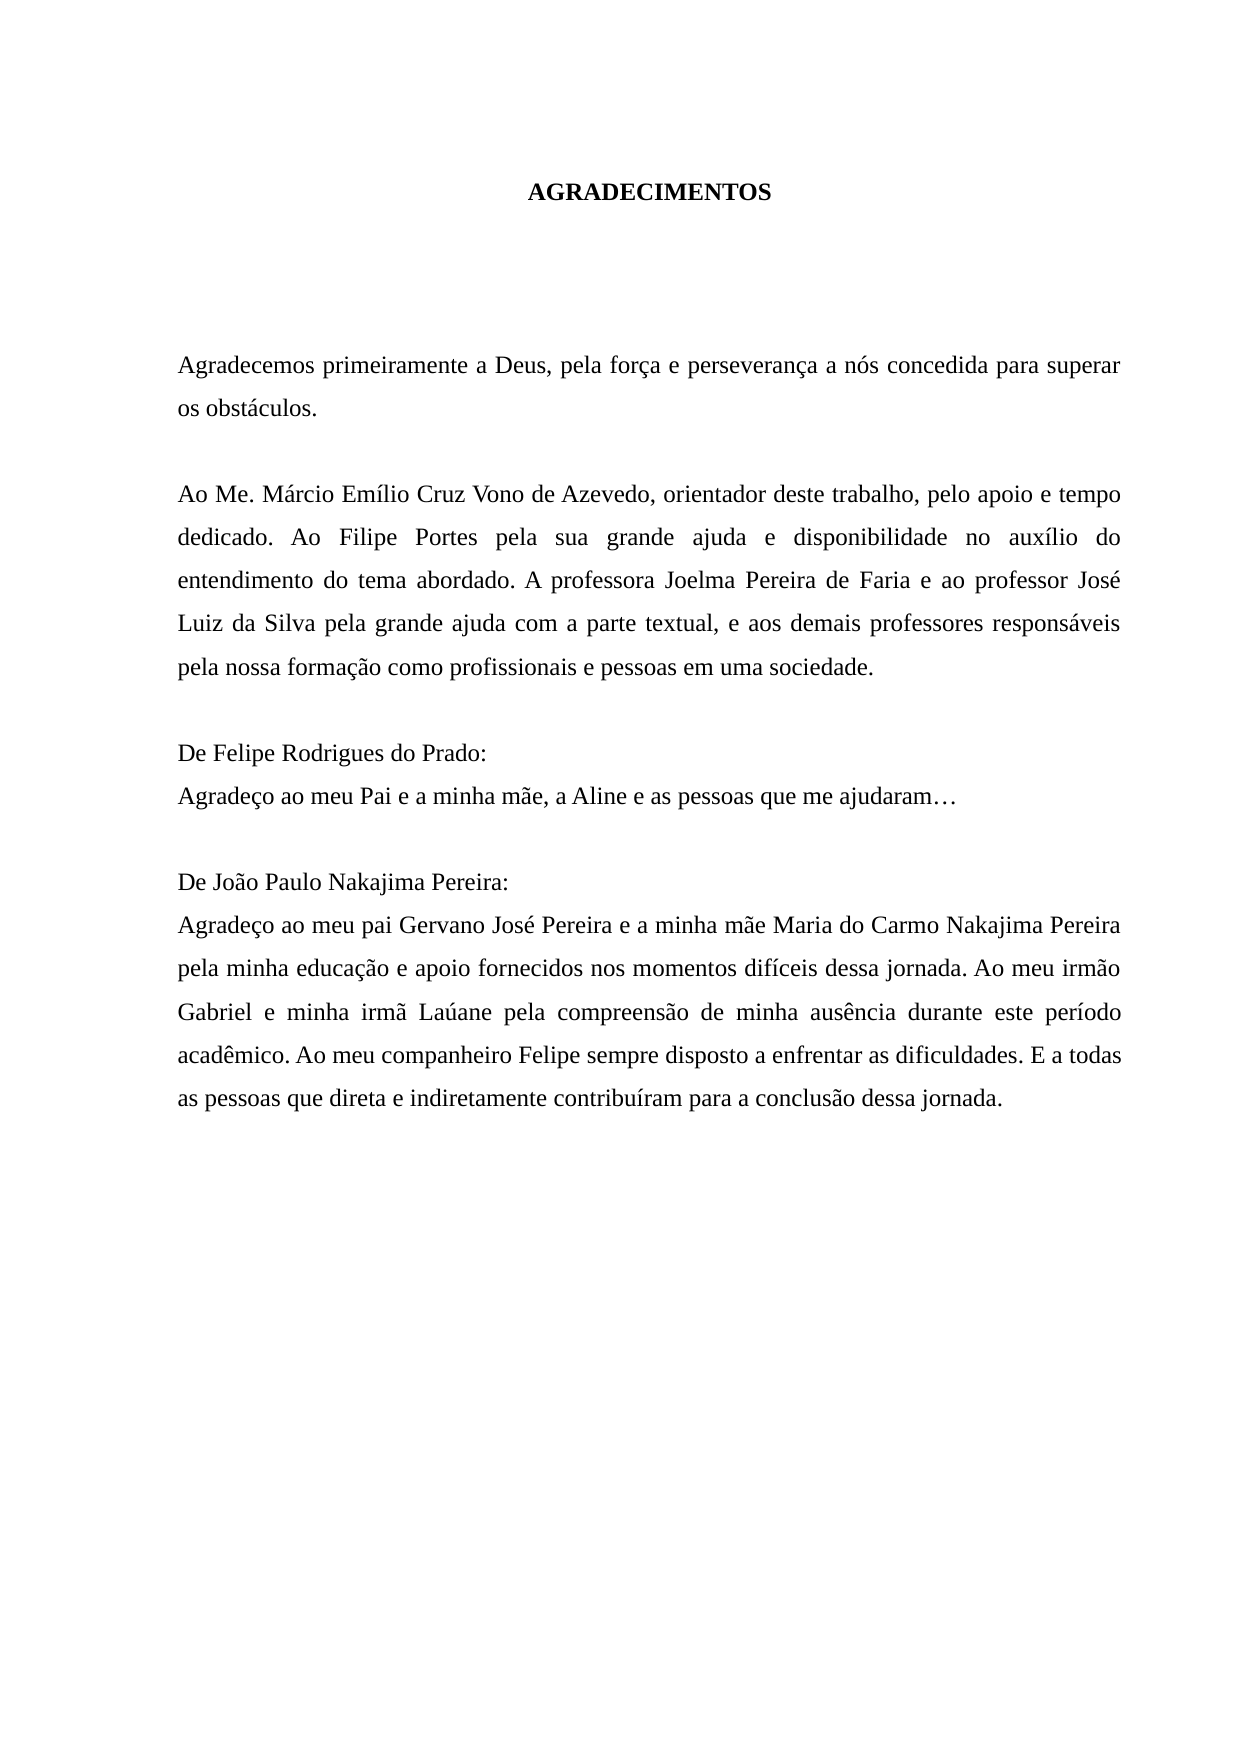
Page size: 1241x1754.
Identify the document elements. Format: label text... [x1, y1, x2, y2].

text Agradeço ao meu pai Gervano José Pereira e a minha mãe Maria do Carmo Nakajima Pereira pela minha educação e apoio fornecidos nos momentos difíceis dessa jornada. Ao meu irmão Gabriel e minha irmã Laúane pela compreensão de minha ausência durante este período acadêmico. Ao meu companheiro Felipe sempre disposto a enfrentar as dificuldades. E a todas as pessoas que direta e indiretamente contribuíram para a conclusão dessa jornada. [177, 910, 1122, 1112]
text De Felipe Rodrigues do Prado: [177, 738, 1122, 767]
text Ao Me. Márcio Emílio Cruz Vono de Azevedo, orientador deste trabalho, pelo apoio e tempo dedicado. Ao Filipe Portes pela sua grande ajuda e disponibilidade no auxílio do entendimento do tema abordado. A professora Joelma Pereira de Faria e ao professor José Luiz da Silva pela grande ajuda com a parte textual, e aos demais professores responsáveis pela nossa formação como profissionais e pessoas em uma sociedade. [177, 479, 1122, 680]
text Agradeço ao meu Pai e a minha mãe, a Aline e as pessoas que me ajudaram… [177, 781, 1122, 810]
text De João Paulo Nakajima Pereira: [177, 867, 1122, 896]
subtitle AGRADECIMENTOS [177, 177, 1122, 206]
text Agradecemos primeiramente a Deus, pela força e perseverança a nós concedida para superar os obstáculos. [177, 350, 1122, 422]
